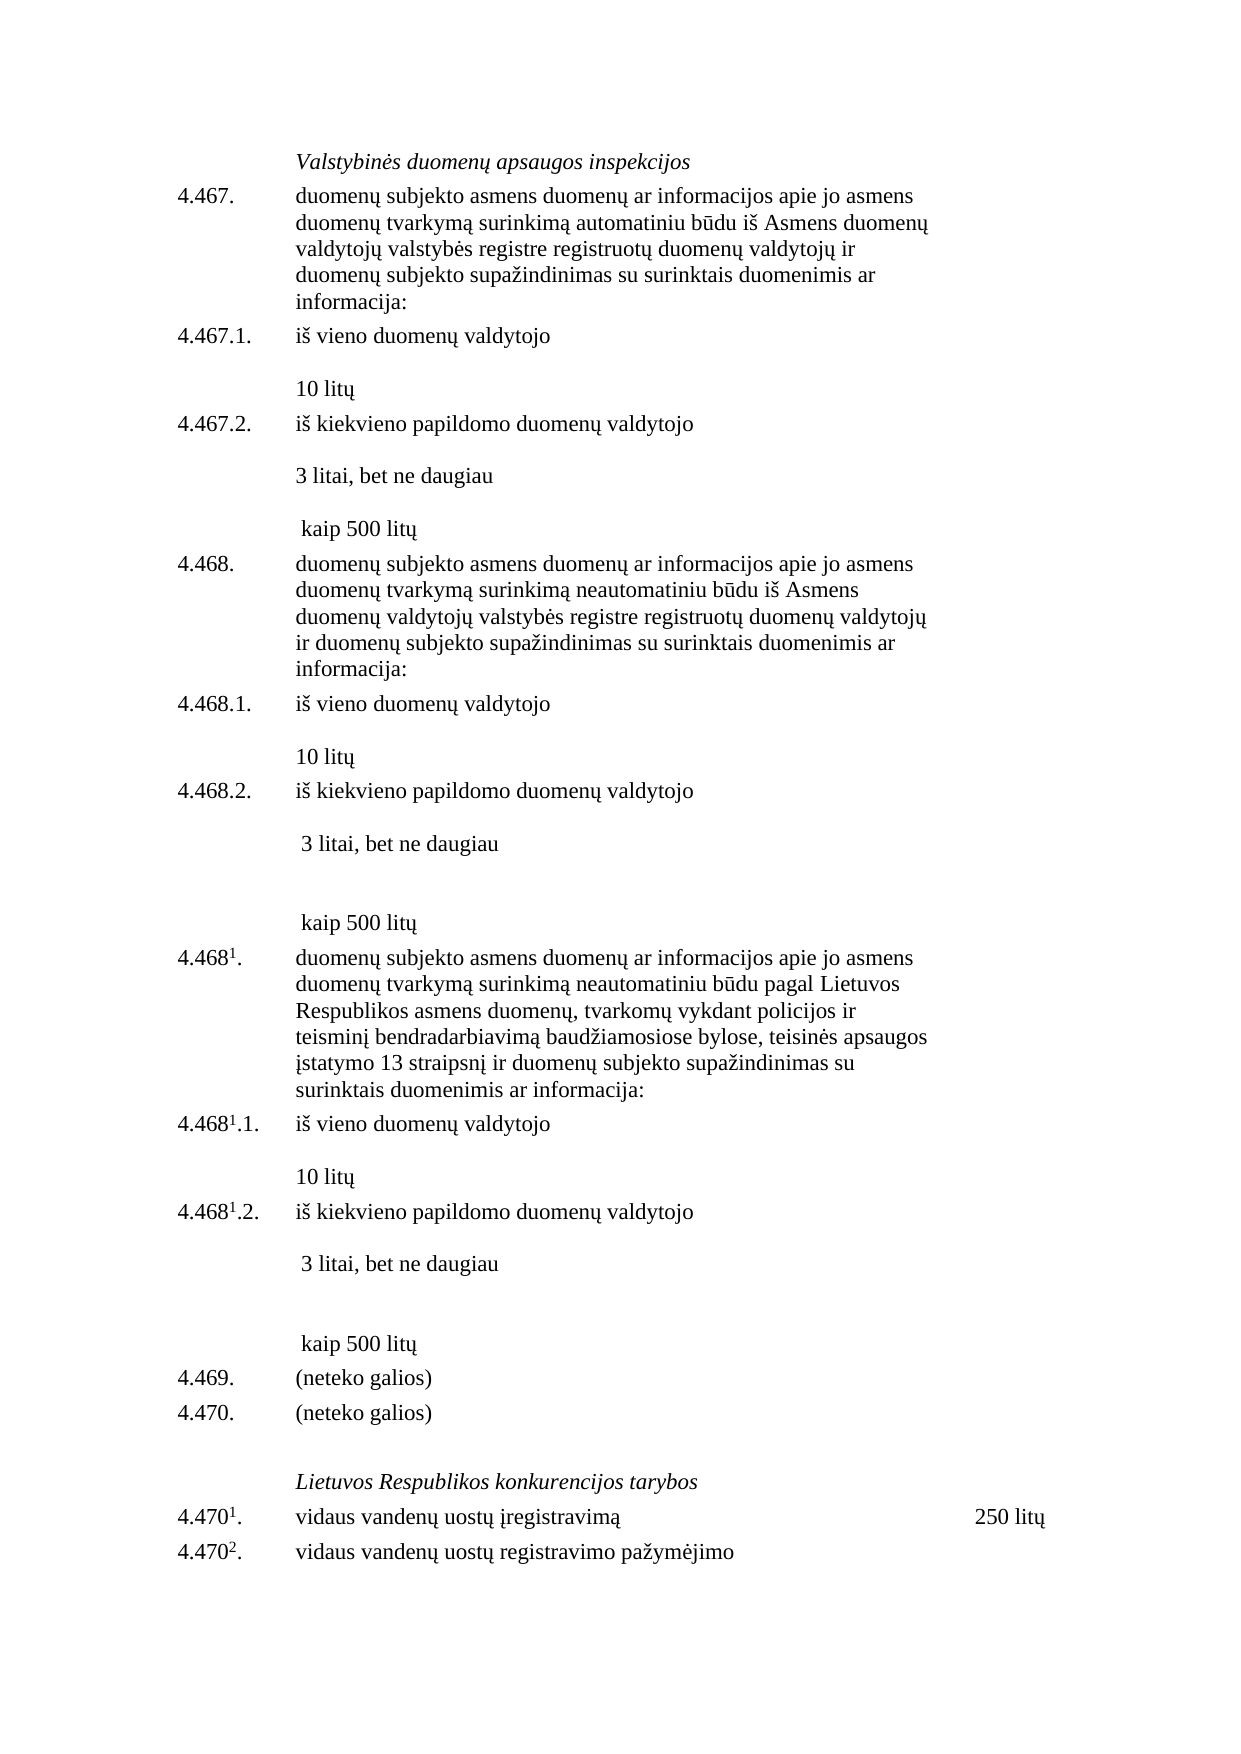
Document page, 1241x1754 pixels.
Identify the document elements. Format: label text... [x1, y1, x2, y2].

text 4.467.1. iš vieno duomenų valdytojo 10 litų [177, 322, 930, 402]
text Lietuvos Respublikos konkurencijos tarybos [177, 1468, 945, 1495]
text 4.467.2. iš kiekvieno papildomo duomenų valdytojo 3 litai, bet ne daugiau kaip 500 litų [177, 410, 930, 542]
text 4.4681.1. iš vieno duomenų valdytojo 10 litų [177, 1110, 930, 1189]
text 4.467. duomenų subjekto asmens duomenų ar informacijos apie jo asmens duomenų tvarkymą surinkimą automatiniu būdu iš Asmens duomenų valdytojų valstybės registre registruotų duomenų valdytojų ir duomenų subjekto supažindinimas su surinktais duomenimis ar informacija: [177, 182, 930, 314]
text 4.4681.2. iš kiekvieno papildomo duomenų valdytojo 3 litai, bet ne daugiau kaip 500 litų [177, 1198, 930, 1356]
text 4.468. duomenų subjekto asmens duomenų ar informacijos apie jo asmens duomenų tvarkymą surinkimą neautomatiniu būdu iš Asmens duomenų valdytojų valstybės registre registruotų duomenų valdytojų ir duomenų subjekto supažindinimas su surinktais duomenimis ar informacija: [177, 550, 930, 682]
text 4.4701. vidaus vandenų uostų įregistravimą 250 litų [177, 1503, 1122, 1529]
text 4.470. (neteko galios) [177, 1399, 1122, 1425]
text 4.468.1. iš vieno duomenų valdytojo 10 litų [177, 690, 930, 769]
text 4.468.2. iš kiekvieno papildomo duomenų valdytojo 3 litai, bet ne daugiau kaip 500 litų [177, 777, 930, 936]
text Valstybinės duomenų apsaugos inspekcijos [177, 148, 916, 174]
text 4.4702. vidaus vandenų uostų registravimo pažymėjimo [177, 1538, 1122, 1564]
text 4.4681. duomenų subjekto asmens duomenų ar informacijos apie jo asmens duomenų tvarkymą surinkimą neautomatiniu būdu pagal Lietuvos Respublikos asmens duomenų, tvarkomų vykdant policijos ir teisminį bendradarbiavimą baudžiamosiose bylose, teisinės apsaugos įstatymo 13 straipsnį ir duomenų subjekto supažindinimas su surinktais duomenimis ar informacija: [177, 944, 930, 1102]
text 4.469. (neteko galios) [177, 1364, 1122, 1391]
